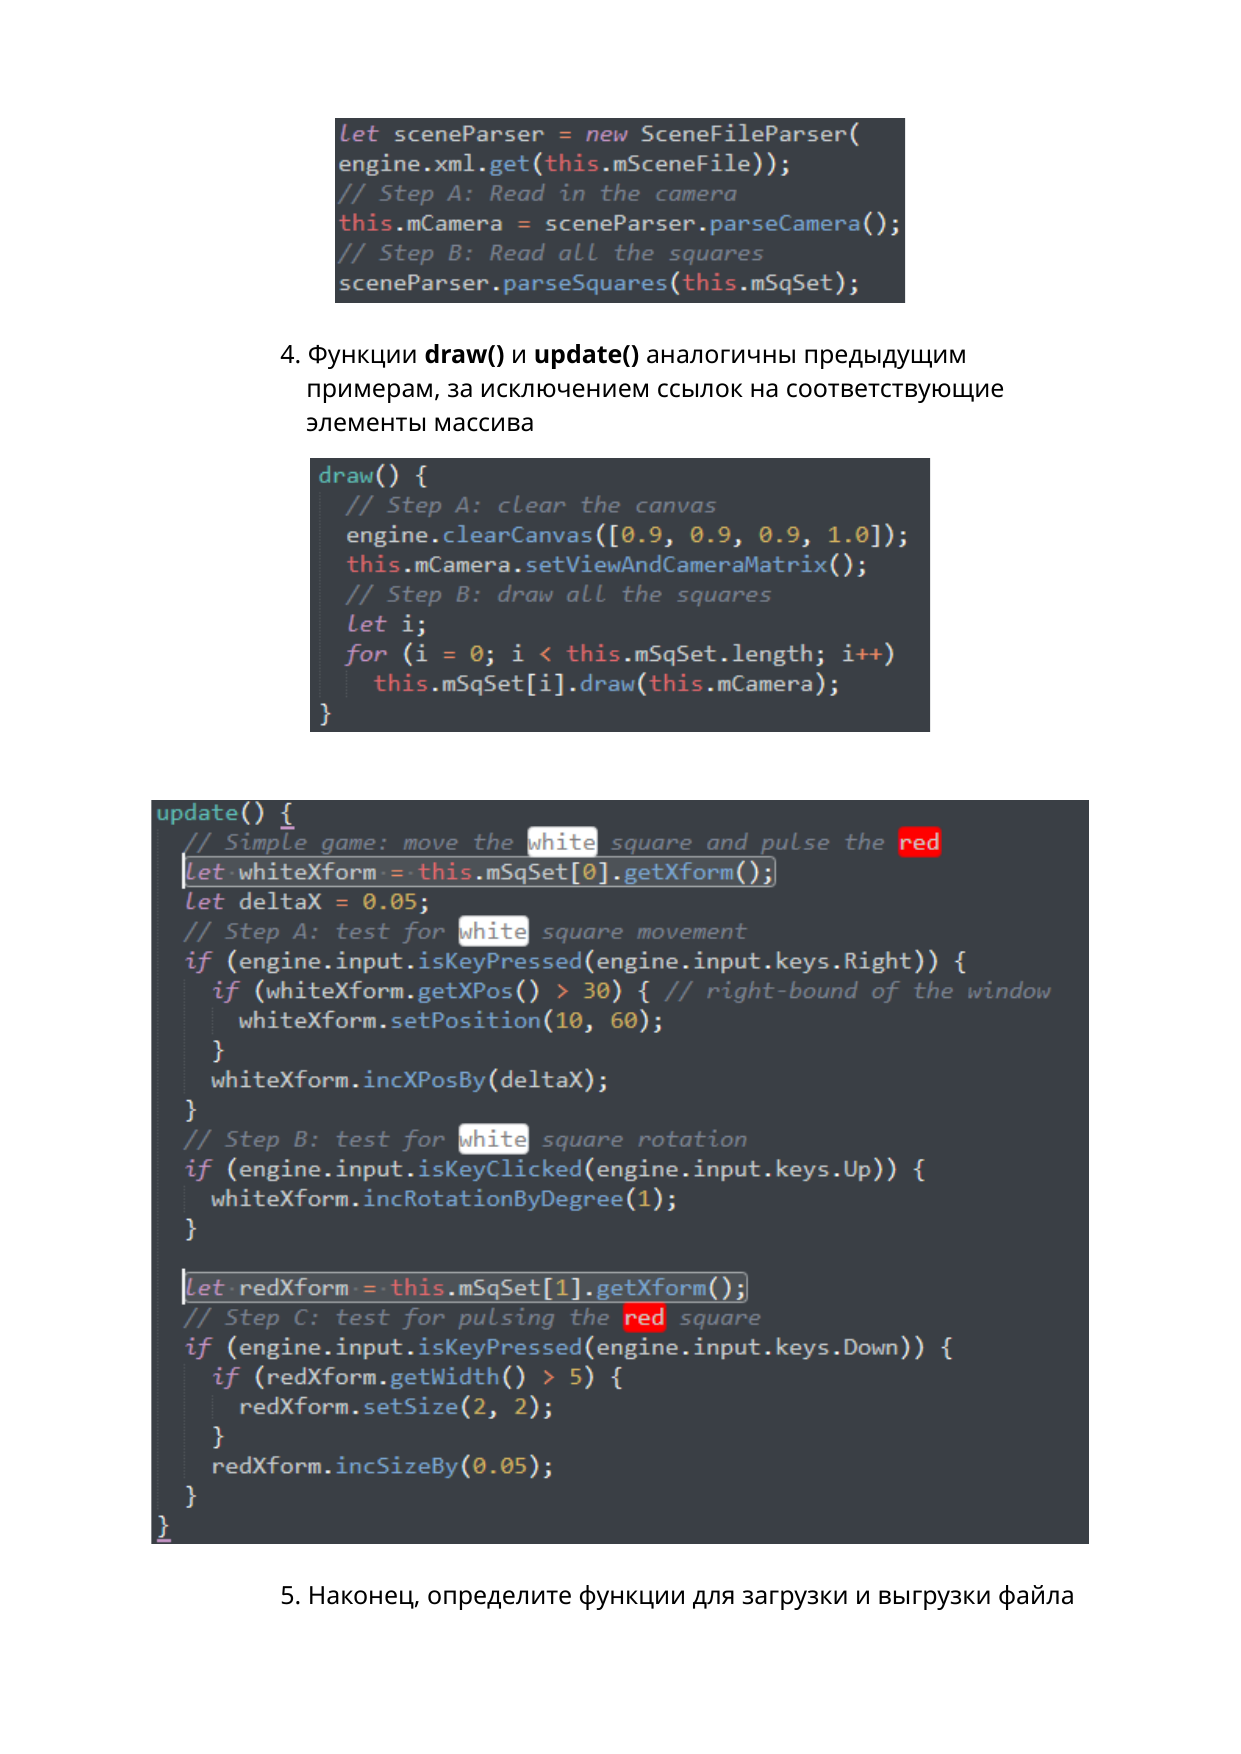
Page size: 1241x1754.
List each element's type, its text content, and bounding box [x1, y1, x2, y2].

text 4. Функции draw() и update() аналогичны предыдущим [118, 336, 1122, 371]
text элементы массива [118, 404, 1122, 439]
picture [335, 118, 906, 303]
picture [151, 800, 1089, 1544]
picture [310, 458, 931, 732]
text 5. Наконец, определите функции для загрузки и выгрузки файла [118, 1578, 1122, 1612]
text примерам, за исключением ссылок на соответствующие [118, 371, 1122, 404]
